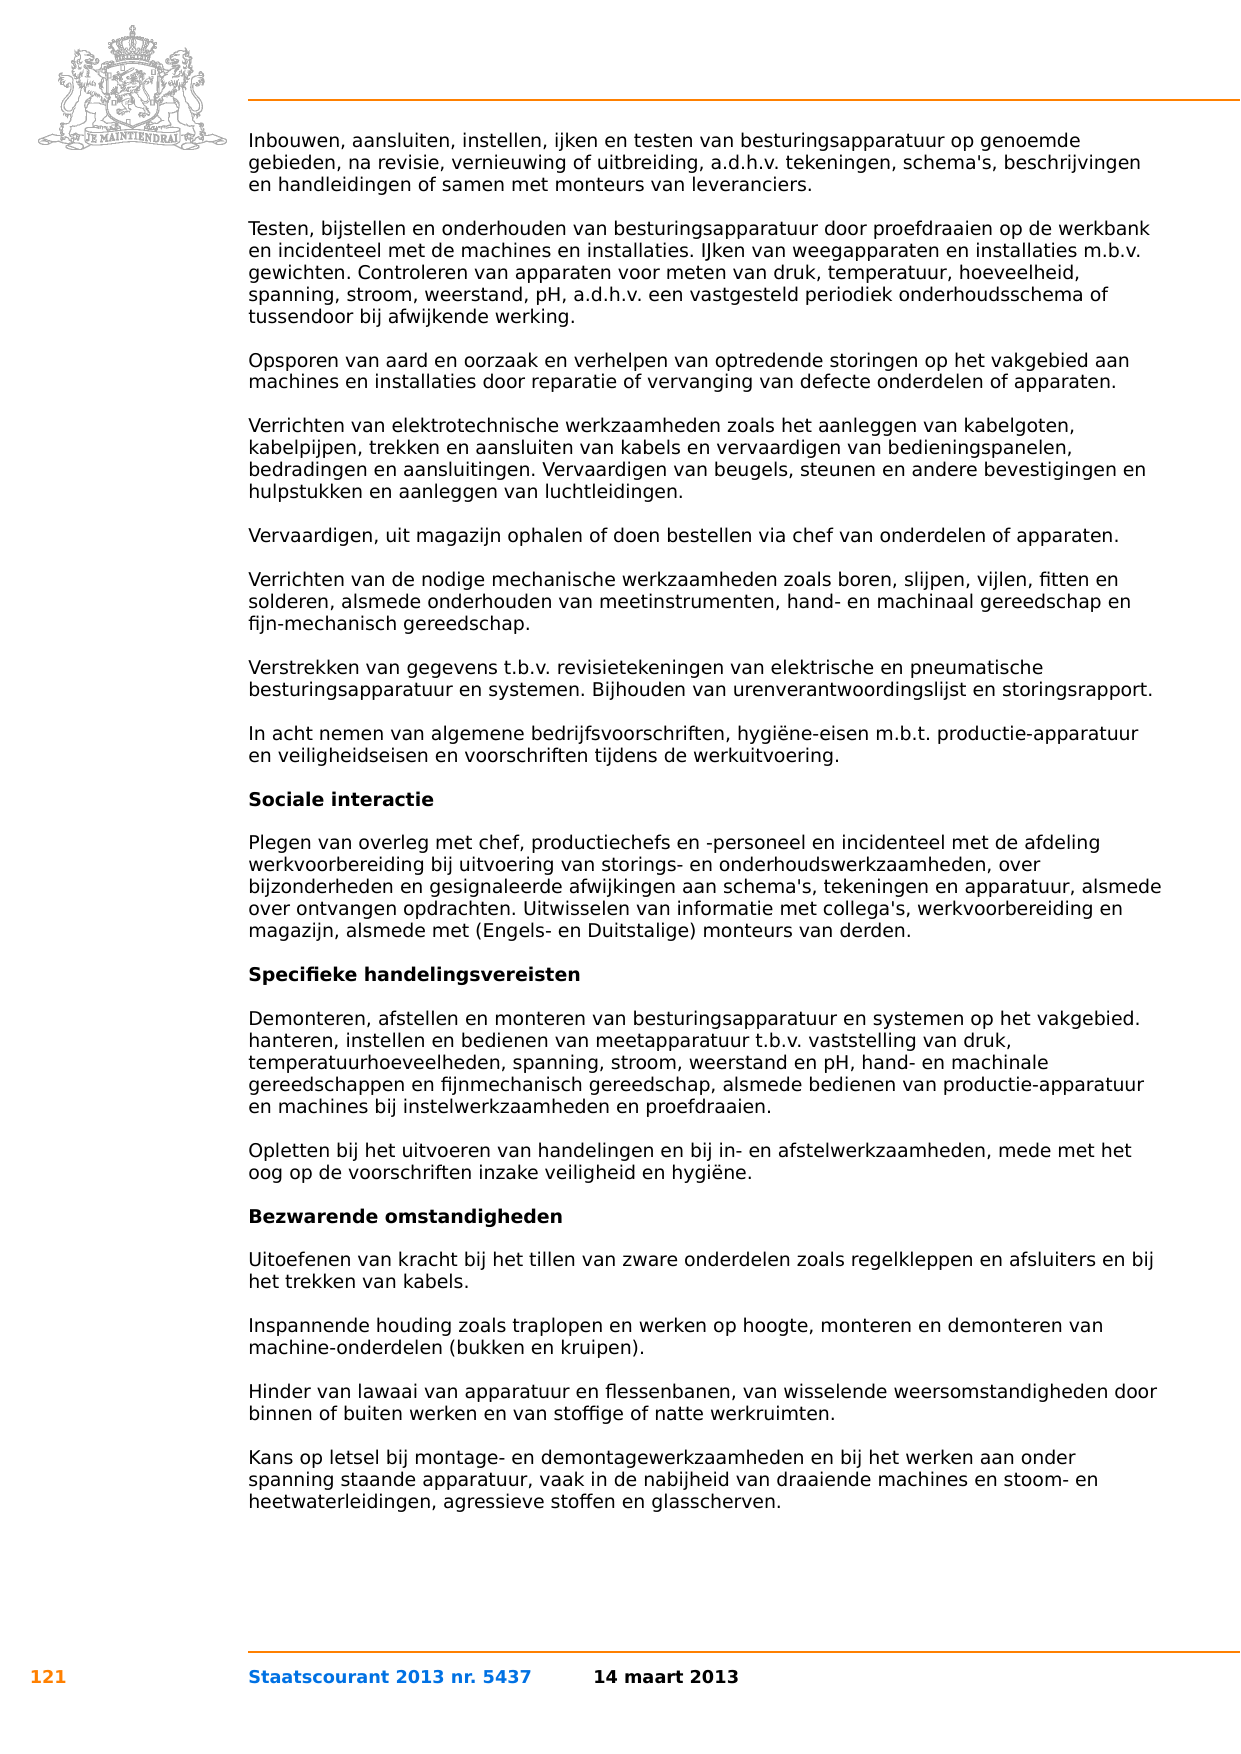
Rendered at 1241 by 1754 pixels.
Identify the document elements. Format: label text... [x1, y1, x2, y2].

text Vervaardigen, uit magazijn ophalen of doen bestellen via chef van onderdelen of apparaten. [248, 525, 1163, 547]
text Verrichten van elektrotechnische werkzaamheden zoals het aanleggen van kabelgoten, kabelpijpen, trekken en aansluiten van kabels en vervaardigen van bedieningspanelen, bedradingen en aansluitingen. Vervaardigen van beugels, steunen en andere bevestigingen en hulpstukken en aanleggen van luchtleidingen. [248, 415, 1163, 503]
subtitle Bezwarende omstandigheden [248, 1206, 1163, 1227]
text Opletten bij het uitvoeren van handelingen en bij in- en afstelwerkzaamheden, mede met het oog op de voorschriften inzake veiligheid en hygiëne. [248, 1140, 1163, 1184]
text Inspannende houding zoals traplopen en werken op hoogte, monteren en demonteren van machine-onderdelen (bukken en kruipen). [248, 1315, 1163, 1359]
picture [38, 25, 227, 150]
text Verrichten van de nodige mechanische werkzaamheden zoals boren, slijpen, vijlen, fitten en solderen, alsmede onderhouden van meetinstrumenten, hand- en machinaal gereedschap en fijn-mechanisch gereedschap. [248, 569, 1163, 635]
subtitle Specifieke handelingsvereisten [248, 964, 1163, 986]
text Uitoefenen van kracht bij het tillen van zware onderdelen zoals regelkleppen en afsluiters en bij het trekken van kabels. [248, 1249, 1163, 1293]
text In acht nemen van algemene bedrijfsvoorschriften, hygiëne-eisen m.b.t. productie-apparatuur en veiligheidseisen en voorschriften tijdens de werkuitvoering. [248, 723, 1163, 767]
text Demonteren, afstellen en monteren van besturingsapparatuur en systemen op het vakgebied. hanteren, instellen en bedienen van meetapparatuur t.b.v. vaststelling van druk, temperatuurhoeveelheden, spanning, stroom, weerstand en pH, hand- en machinale gereedschappen en fijnmechanisch gereedschap, alsmede bedienen van productie-apparatuur en machines bij instelwerkzaamheden en proefdraaien. [248, 1008, 1163, 1118]
text Testen, bijstellen en onderhouden van besturingsapparatuur door proefdraaien op de werkbank en incidenteel met de machines en installaties. IJken van weegapparaten en installaties m.b.v. gewichten. Controleren van apparaten voor meten van druk, temperatuur, hoeveelheid, spanning, stroom, weerstand, pH, a.d.h.v. een vastgesteld periodiek onderhoudsschema of tussendoor bij afwijkende werking. [248, 218, 1163, 328]
text Hinder van lawaai van apparatuur en flessenbanen, van wisselende weersomstandigheden door binnen of buiten werken en van stoffige of natte werkruimten. [248, 1381, 1163, 1425]
text Inbouwen, aansluiten, instellen, ijken en testen van besturingsapparatuur op genoemde gebieden, na revisie, vernieuwing of uitbreiding, a.d.h.v. tekeningen, schema's, beschrijvingen en handleidingen of samen met monteurs van leveranciers. [248, 130, 1163, 196]
text Plegen van overleg met chef, productiechefs en -personeel en incidenteel met de afdeling werkvoorbereiding bij uitvoering van storings- en onderhoudswerkzaamheden, over bijzonderheden en gesignaleerde afwijkingen aan schema's, tekeningen en apparatuur, alsmede over ontvangen opdrachten. Uitwisselen van informatie met collega's, werkvoorbereiding en magazijn, alsmede met (Engels- en Duitstalige) monteurs van derden. [248, 832, 1163, 942]
text Opsporen van aard en oorzaak en verhelpen van optredende storingen op het vakgebied aan machines en installaties door reparatie of vervanging van defecte onderdelen of apparaten. [248, 349, 1163, 393]
subtitle Sociale interactie [248, 788, 1163, 810]
text Verstrekken van gegevens t.b.v. revisietekeningen van elektrische en pneumatische besturingsapparatuur en systemen. Bijhouden van urenverantwoordingslijst en storingsrapport. [248, 657, 1163, 701]
text Kans op letsel bij montage- en demontagewerkzaamheden en bij het werken aan onder spanning staande apparatuur, vaak in de nabijheid van draaiende machines en stoom- en heetwaterleidingen, agressieve stoffen en glasscherven. [248, 1447, 1163, 1513]
